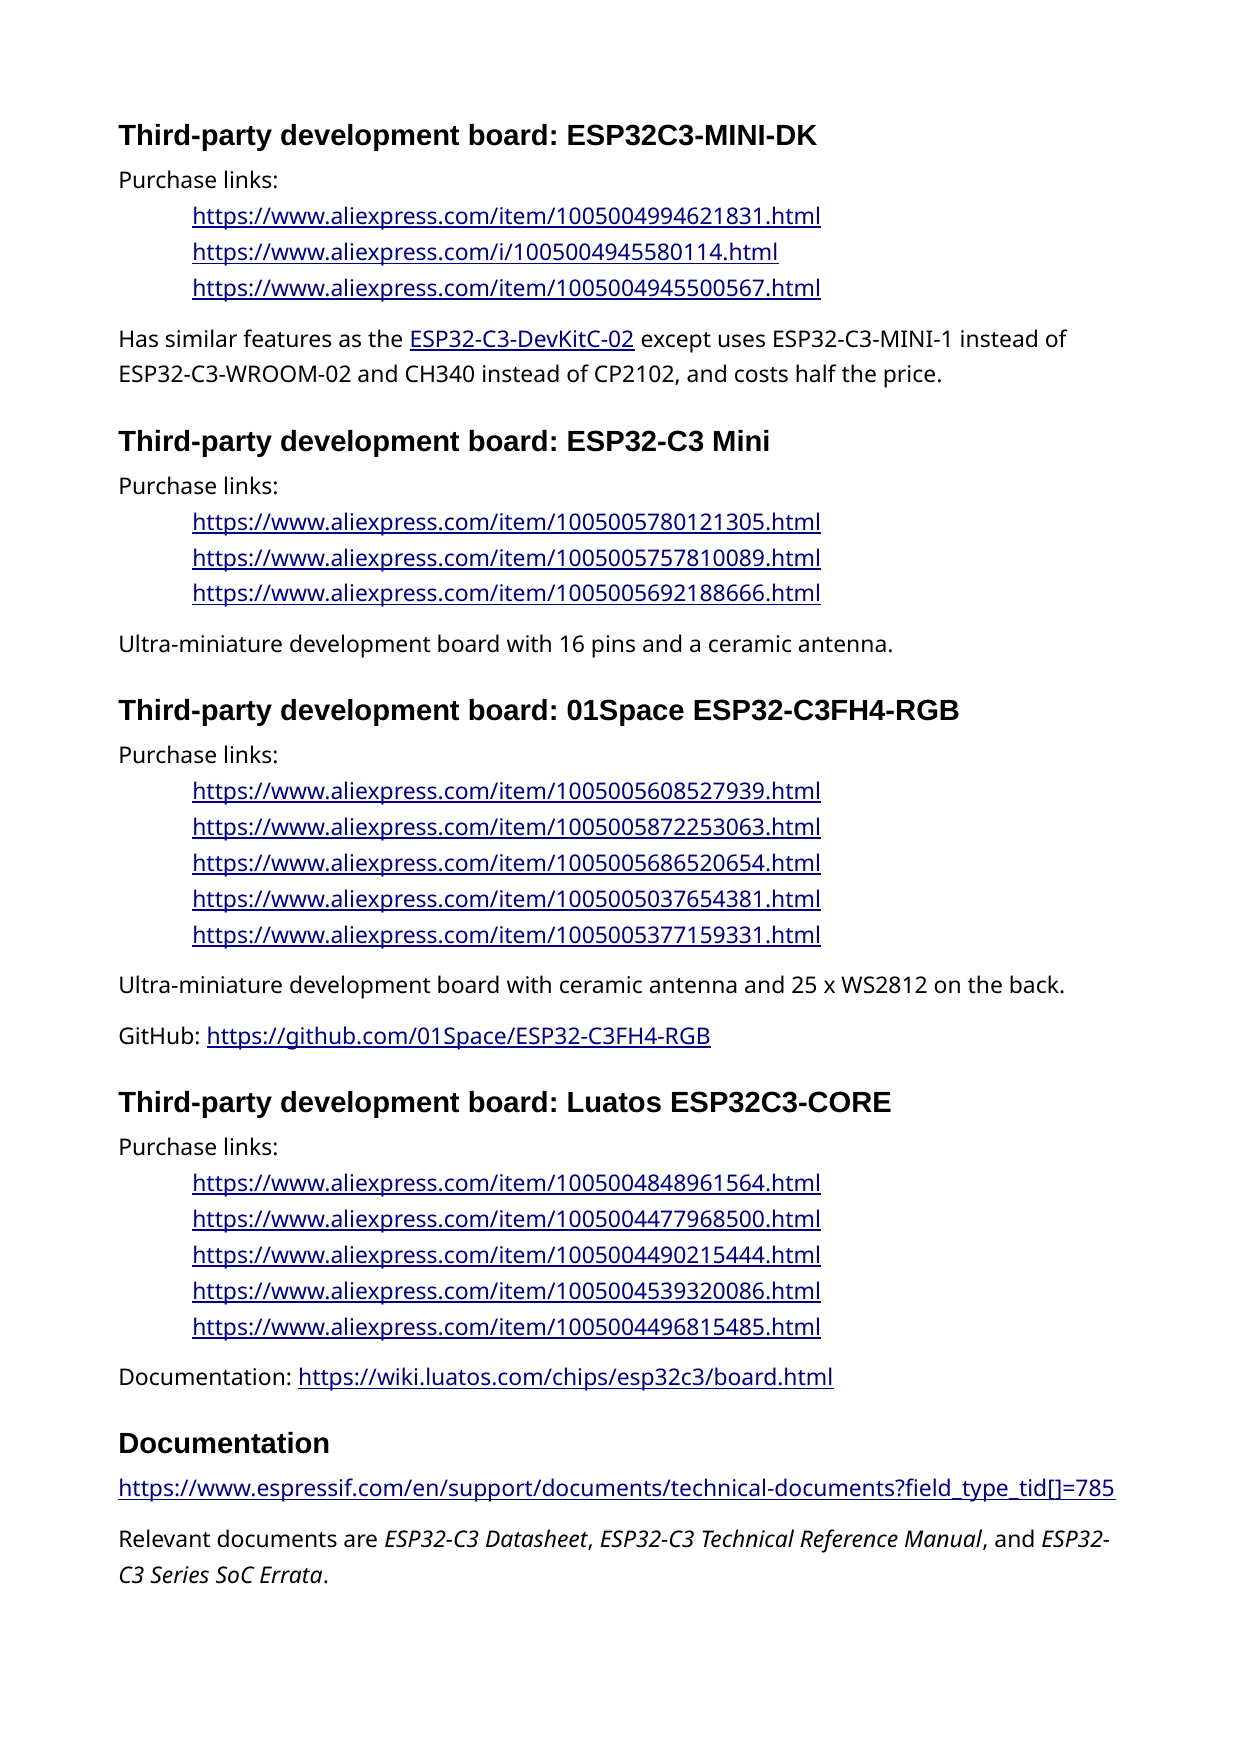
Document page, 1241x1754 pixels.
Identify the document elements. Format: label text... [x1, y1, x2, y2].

text Purchase links: [118, 469, 1122, 501]
text Documentation: https://wiki.luatos.com/chips/esp32c3/board.html [118, 1361, 1122, 1392]
subtitle Third-party development board: Luatos ESP32C3-CORE [118, 1085, 1122, 1118]
text Purchase links: [118, 1131, 1122, 1162]
text Ultra-miniature development board with ceramic antenna and 25 x WS2812 on the back. [118, 969, 1122, 1001]
text Has similar features as the ESP32-C3-DevKitC-02 except uses ESP32-C3-MINI-1 instead of ESP32-C3-WROOM-02 and CH340 instead of CP2102, and costs half the price. [118, 322, 1122, 390]
text GitHub: https://github.com/01Space/ESP32-C3FH4-RGB [118, 1020, 1122, 1051]
text Purchase links: [118, 164, 1122, 195]
subtitle Documentation [118, 1426, 1122, 1460]
subtitle Third-party development board: ESP32-C3 Mini [118, 423, 1122, 457]
text https://www.aliexpress.com/item/1005004994621831.html [192, 200, 1122, 231]
text Relevant documents are ESP32-C3 Datasheet, ESP32-C3 Technical Reference Manual, and ESP32-C3 Series SoC Errata. [118, 1523, 1122, 1590]
text https://www.aliexpress.com/item/1005004477968500.html [192, 1203, 1122, 1234]
text Purchase links: [118, 739, 1122, 770]
text https://www.aliexpress.com/item/1005005872253063.html [192, 811, 1122, 842]
text https://www.aliexpress.com/item/1005005686520654.html [192, 847, 1122, 878]
text https://www.aliexpress.com/item/1005005780121305.html [192, 506, 1122, 537]
text https://www.aliexpress.com/item/1005004539320086.html [192, 1275, 1122, 1306]
text https://www.aliexpress.com/item/1005005037654381.html [192, 883, 1122, 914]
text https://www.aliexpress.com/i/1005004945580114.html [192, 236, 1122, 267]
text https://www.aliexpress.com/item/1005005757810089.html [192, 541, 1122, 573]
text https://www.aliexpress.com/item/1005004848961564.html [192, 1167, 1122, 1198]
subtitle Third-party development board: 01Space ESP32-C3FH4-RGB [118, 693, 1122, 727]
text https://www.aliexpress.com/item/1005005608527939.html [192, 775, 1122, 806]
text https://www.aliexpress.com/item/1005004945500567.html [192, 272, 1122, 303]
text https://www.aliexpress.com/item/1005005692188666.html [192, 577, 1122, 609]
text https://www.aliexpress.com/item/1005004496815485.html [192, 1311, 1122, 1342]
text https://www.aliexpress.com/item/1005005377159331.html [192, 919, 1122, 950]
text Ultra-miniature development board with 16 pins and a ceramic antenna. [118, 628, 1122, 659]
subtitle Third-party development board: ESP32C3-MINI-DK [118, 118, 1122, 152]
text https://www.espressif.com/en/support/documents/technical-documents?field_type_tid[]=785 [118, 1472, 1122, 1503]
text https://www.aliexpress.com/item/1005004490215444.html [192, 1239, 1122, 1270]
